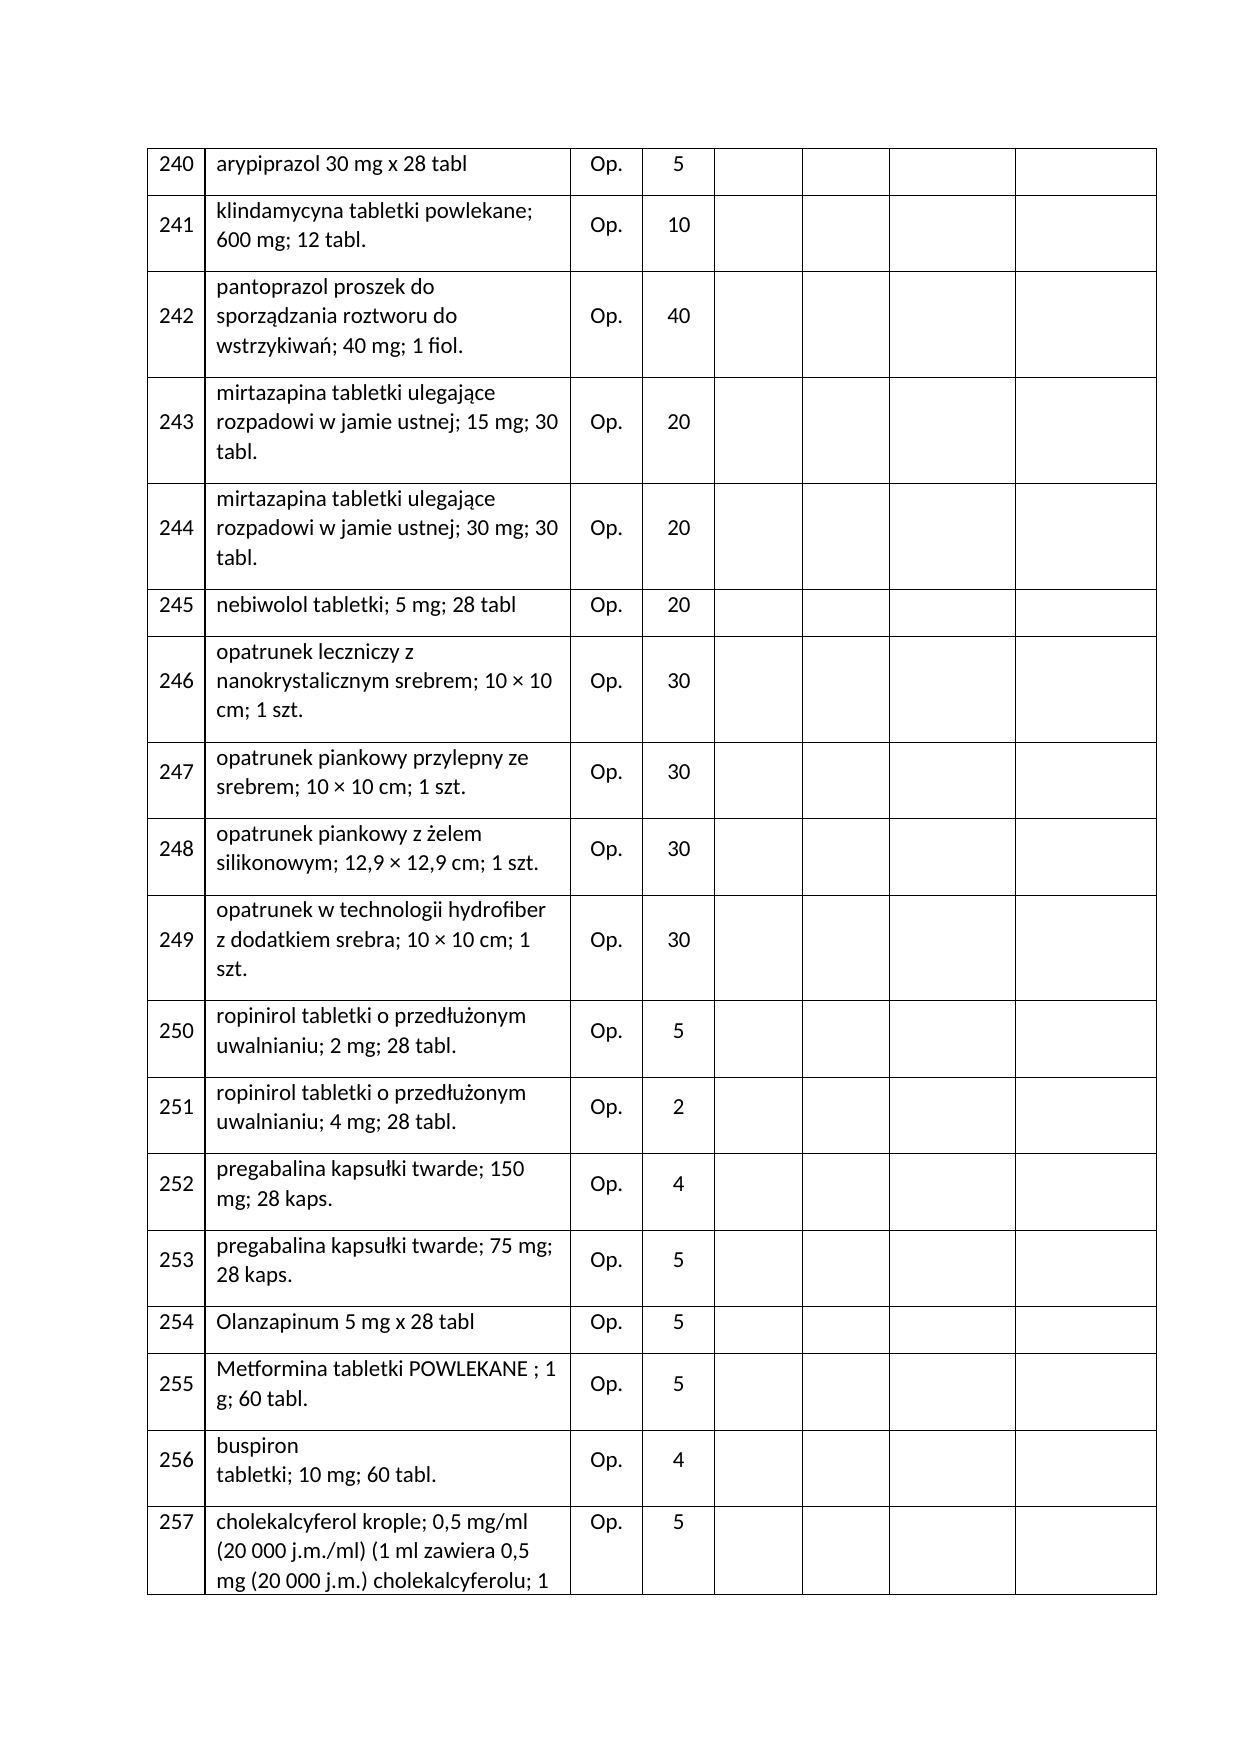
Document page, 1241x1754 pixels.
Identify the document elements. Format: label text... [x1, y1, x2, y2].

table_cell 240 [148, 149, 204, 195]
table_cell Op. [571, 1307, 642, 1353]
table_cell [715, 149, 802, 195]
table_cell [890, 149, 1015, 195]
table_cell [715, 743, 802, 818]
table_cell [803, 196, 889, 271]
table_cell [715, 819, 802, 894]
table_cell Op. [571, 149, 642, 195]
table_cell [890, 196, 1015, 271]
table_cell pantoprazol proszek do sporządzania roztworu do wstrzykiwań; 40 mg; 1 fiol. [206, 272, 570, 377]
table_cell opatrunek piankowy z żelem silikonowym; 12,9 × 12,9 cm; 1 szt. [206, 819, 570, 894]
table_cell Op. [571, 484, 642, 589]
table_cell [803, 1231, 889, 1306]
table_cell [1016, 590, 1156, 636]
table_cell 254 [148, 1307, 204, 1353]
table_cell 245 [148, 590, 204, 636]
table_cell [715, 1354, 802, 1430]
table_cell [1016, 1507, 1156, 1594]
table_cell [890, 1431, 1015, 1506]
table_cell pregabalina kapsułki twarde; 75 mg; 28 kaps. [206, 1231, 570, 1306]
table_cell 30 [643, 743, 714, 818]
table_cell [1016, 637, 1156, 742]
table_cell pregabalina kapsułki twarde; 150 mg; 28 kaps. [206, 1154, 570, 1230]
table_cell 20 [643, 484, 714, 589]
table_cell Op. [571, 590, 642, 636]
table_cell 253 [148, 1231, 204, 1306]
table_cell 5 [643, 149, 714, 195]
table_cell 257 [148, 1507, 204, 1594]
table_cell [1016, 896, 1156, 1000]
table_cell [803, 272, 889, 377]
table_cell 2 [643, 1078, 714, 1153]
table_cell [1016, 1078, 1156, 1153]
table_cell [715, 1154, 802, 1230]
table_cell ropinirol tabletki o przedłużonym uwalnianiu; 4 mg; 28 tabl. [206, 1078, 570, 1153]
table_cell [1016, 196, 1156, 271]
table_cell buspiron tabletki; 10 mg; 60 tabl. [206, 1431, 570, 1506]
table_cell 246 [148, 637, 204, 742]
table_cell [1016, 484, 1156, 589]
table_cell [803, 1507, 889, 1594]
table_cell [715, 272, 802, 377]
table_cell ropinirol tabletki o przedłużonym uwalnianiu; 2 mg; 28 tabl. [206, 1001, 570, 1077]
table_cell [890, 1354, 1015, 1430]
table_cell [1016, 1431, 1156, 1506]
table_cell 243 [148, 378, 204, 483]
table_cell [715, 378, 802, 483]
table_cell [890, 484, 1015, 589]
table_cell 255 [148, 1354, 204, 1430]
table_cell mirtazapina tabletki ulegające rozpadowi w jamie ustnej; 15 mg; 30 tabl. [206, 378, 570, 483]
table_cell [715, 590, 802, 636]
table_cell 256 [148, 1431, 204, 1506]
table_cell [1016, 1154, 1156, 1230]
table_cell 5 [643, 1354, 714, 1430]
table_cell 244 [148, 484, 204, 589]
table_cell [803, 1431, 889, 1506]
table_cell cholekalcyferol krople; 0,5 mg/ml (20 000 j.m./ml) (1 ml zawiera 0,5 mg (20 000 j.m.) cholekalcyferolu; 1 [206, 1507, 570, 1594]
table_cell [803, 149, 889, 195]
table_cell [1016, 272, 1156, 377]
table_cell [890, 590, 1015, 636]
table_cell opatrunek piankowy przylepny ze srebrem; 10 × 10 cm; 1 szt. [206, 743, 570, 818]
table_cell [1016, 1307, 1156, 1353]
table_cell [803, 896, 889, 1000]
table_cell 4 [643, 1154, 714, 1230]
table_cell Op. [571, 196, 642, 271]
table_cell 249 [148, 896, 204, 1000]
table_cell 5 [643, 1507, 714, 1594]
table_cell [803, 1307, 889, 1353]
table_cell [890, 272, 1015, 377]
table_cell [890, 1154, 1015, 1230]
table_cell [715, 637, 802, 742]
table_cell 242 [148, 272, 204, 377]
table_cell Metformina tabletki POWLEKANE ; 1 g; 60 tabl. [206, 1354, 570, 1430]
table_cell nebiwolol tabletki; 5 mg; 28 tabl [206, 590, 570, 636]
table_cell 30 [643, 819, 714, 894]
table_cell [715, 1307, 802, 1353]
table_cell 5 [643, 1231, 714, 1306]
table_cell 251 [148, 1078, 204, 1153]
table_cell 20 [643, 378, 714, 483]
table_cell 30 [643, 637, 714, 742]
table_cell [1016, 1354, 1156, 1430]
table_cell Op. [571, 1231, 642, 1306]
table_cell [1016, 819, 1156, 894]
table_cell Op. [571, 378, 642, 483]
table_cell Op. [571, 819, 642, 894]
table_cell 5 [643, 1001, 714, 1077]
table_cell Op. [571, 272, 642, 377]
table_cell opatrunek leczniczy z nanokrystalicznym srebrem; 10 × 10 cm; 1 szt. [206, 637, 570, 742]
table_cell Olanzapinum 5 mg x 28 tabl [206, 1307, 570, 1353]
table_cell [890, 637, 1015, 742]
table_cell 30 [643, 896, 714, 1000]
table_cell [803, 637, 889, 742]
table_cell [803, 378, 889, 483]
table_cell [803, 590, 889, 636]
table_cell Op. [571, 1154, 642, 1230]
table_cell [890, 819, 1015, 894]
table_cell opatrunek w technologii hydrofiber z dodatkiem srebra; 10 × 10 cm; 1 szt. [206, 896, 570, 1000]
table_cell Op. [571, 1431, 642, 1506]
table_cell [803, 819, 889, 894]
table_cell 252 [148, 1154, 204, 1230]
table_cell [715, 1507, 802, 1594]
table_cell [890, 896, 1015, 1000]
table_cell 241 [148, 196, 204, 271]
table_cell Op. [571, 1001, 642, 1077]
table_cell [890, 1001, 1015, 1077]
table_cell 10 [643, 196, 714, 271]
table_cell Op. [571, 743, 642, 818]
table_cell [803, 1001, 889, 1077]
table_cell Op. [571, 1078, 642, 1153]
table_cell [715, 1001, 802, 1077]
table_cell [890, 1507, 1015, 1594]
table_cell [715, 484, 802, 589]
table_cell [1016, 1231, 1156, 1306]
table_cell [890, 1078, 1015, 1153]
table_cell [715, 1231, 802, 1306]
table_cell 40 [643, 272, 714, 377]
table_cell 250 [148, 1001, 204, 1077]
table_cell [1016, 1001, 1156, 1077]
table_cell [803, 1078, 889, 1153]
table_cell klindamycyna tabletki powlekane; 600 mg; 12 tabl. [206, 196, 570, 271]
table_cell Op. [571, 896, 642, 1000]
table_cell 20 [643, 590, 714, 636]
table_cell [1016, 743, 1156, 818]
table_cell [1016, 378, 1156, 483]
table_cell [803, 743, 889, 818]
table_cell 5 [643, 1307, 714, 1353]
table_cell [715, 1078, 802, 1153]
table_cell 248 [148, 819, 204, 894]
table_cell [890, 1307, 1015, 1353]
table_cell [1016, 149, 1156, 195]
table_cell Op. [571, 1354, 642, 1430]
table_cell [803, 1154, 889, 1230]
table_cell mirtazapina tabletki ulegające rozpadowi w jamie ustnej; 30 mg; 30 tabl. [206, 484, 570, 589]
table_cell [803, 1354, 889, 1430]
table_cell [715, 1431, 802, 1506]
table_cell 247 [148, 743, 204, 818]
table_cell [890, 378, 1015, 483]
table_cell arypiprazol 30 mg x 28 tabl [206, 149, 570, 195]
table_cell [715, 196, 802, 271]
table_cell [890, 1231, 1015, 1306]
table_cell Op. [571, 637, 642, 742]
table_cell [803, 484, 889, 589]
table_cell 4 [643, 1431, 714, 1506]
table_cell Op. [571, 1507, 642, 1594]
table_cell [715, 896, 802, 1000]
table_cell [890, 743, 1015, 818]
